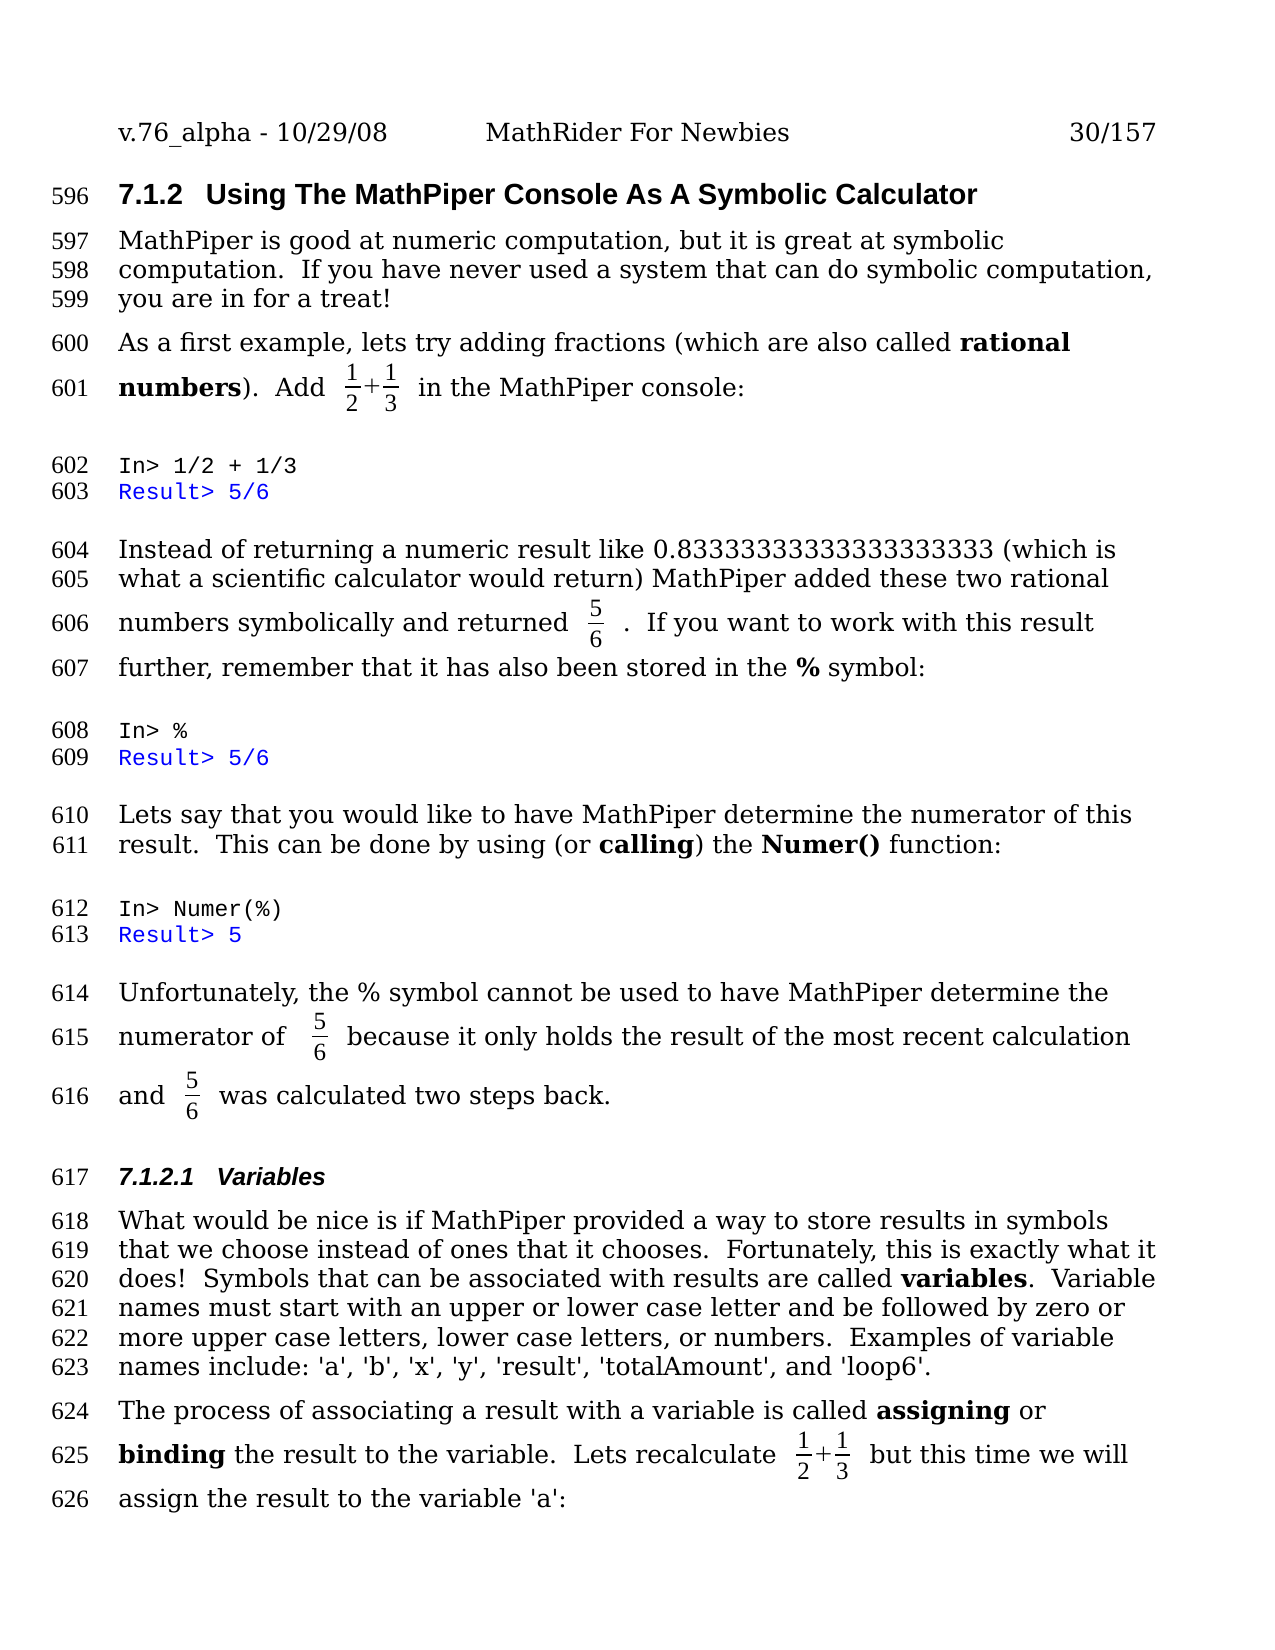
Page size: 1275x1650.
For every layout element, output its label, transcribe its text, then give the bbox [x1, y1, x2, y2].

text Result> 5 [118, 923, 1157, 949]
text The process of associating a result with a variable is called assigning or binding the result to the variable. Lets recalculatebut this time we will assign the result to the variable 'a': [118, 1396, 1157, 1514]
text As a first example, lets try adding fractions (which are also called rational numbers). Addin the MathPiper console: [118, 328, 1157, 417]
text Lets say that you would like to have MathPiper determine the numerator of this result. This can be done by using (or calling) the Numer() function: [118, 801, 1157, 859]
text Result> 5/6 [118, 746, 1157, 772]
text Unfortunately, the % symbol cannot be used to have MathPiper determine the numerator of because it only holds the result of the most recent calculation andwas calculated two steps back. [118, 978, 1157, 1125]
text In> Numer(%) [118, 897, 1157, 923]
text MathPiper is good at numeric computation, but it is great at symbolic computation. If you have never used a system that can do symbolic computation, you are in for a treat! [118, 226, 1157, 313]
subtitle Using The MathPiper Console As A Symbolic Calculator [118, 177, 1157, 210]
text Result> 5/6 [118, 481, 1157, 506]
text Instead of returning a numeric result like 0.83333333333333333333 (which is what a scientific calculator would return) MathPiper added these two rational numbers symbolically and returned. If you want to work with this result further, remember that it has also been stored in the % symbol: [118, 535, 1157, 682]
text In> % [118, 720, 1157, 746]
text In> 1/2 + 1/3 [118, 454, 1157, 481]
subtitle Variables [118, 1162, 1157, 1190]
text What would be nice is if MathPiper provided a way to store results in symbols that we choose instead of ones that it chooses. Fortunately, this is exactly what it does! Symbols that can be associated with results are called variables. Variable names must start with an upper or lower case letter and be followed by zero or more upper case letters, lower case letters, or numbers. Examples of variable names include: 'a', 'b', 'x', 'y', 'result', 'totalAmount', and 'loop6'. [118, 1206, 1157, 1381]
